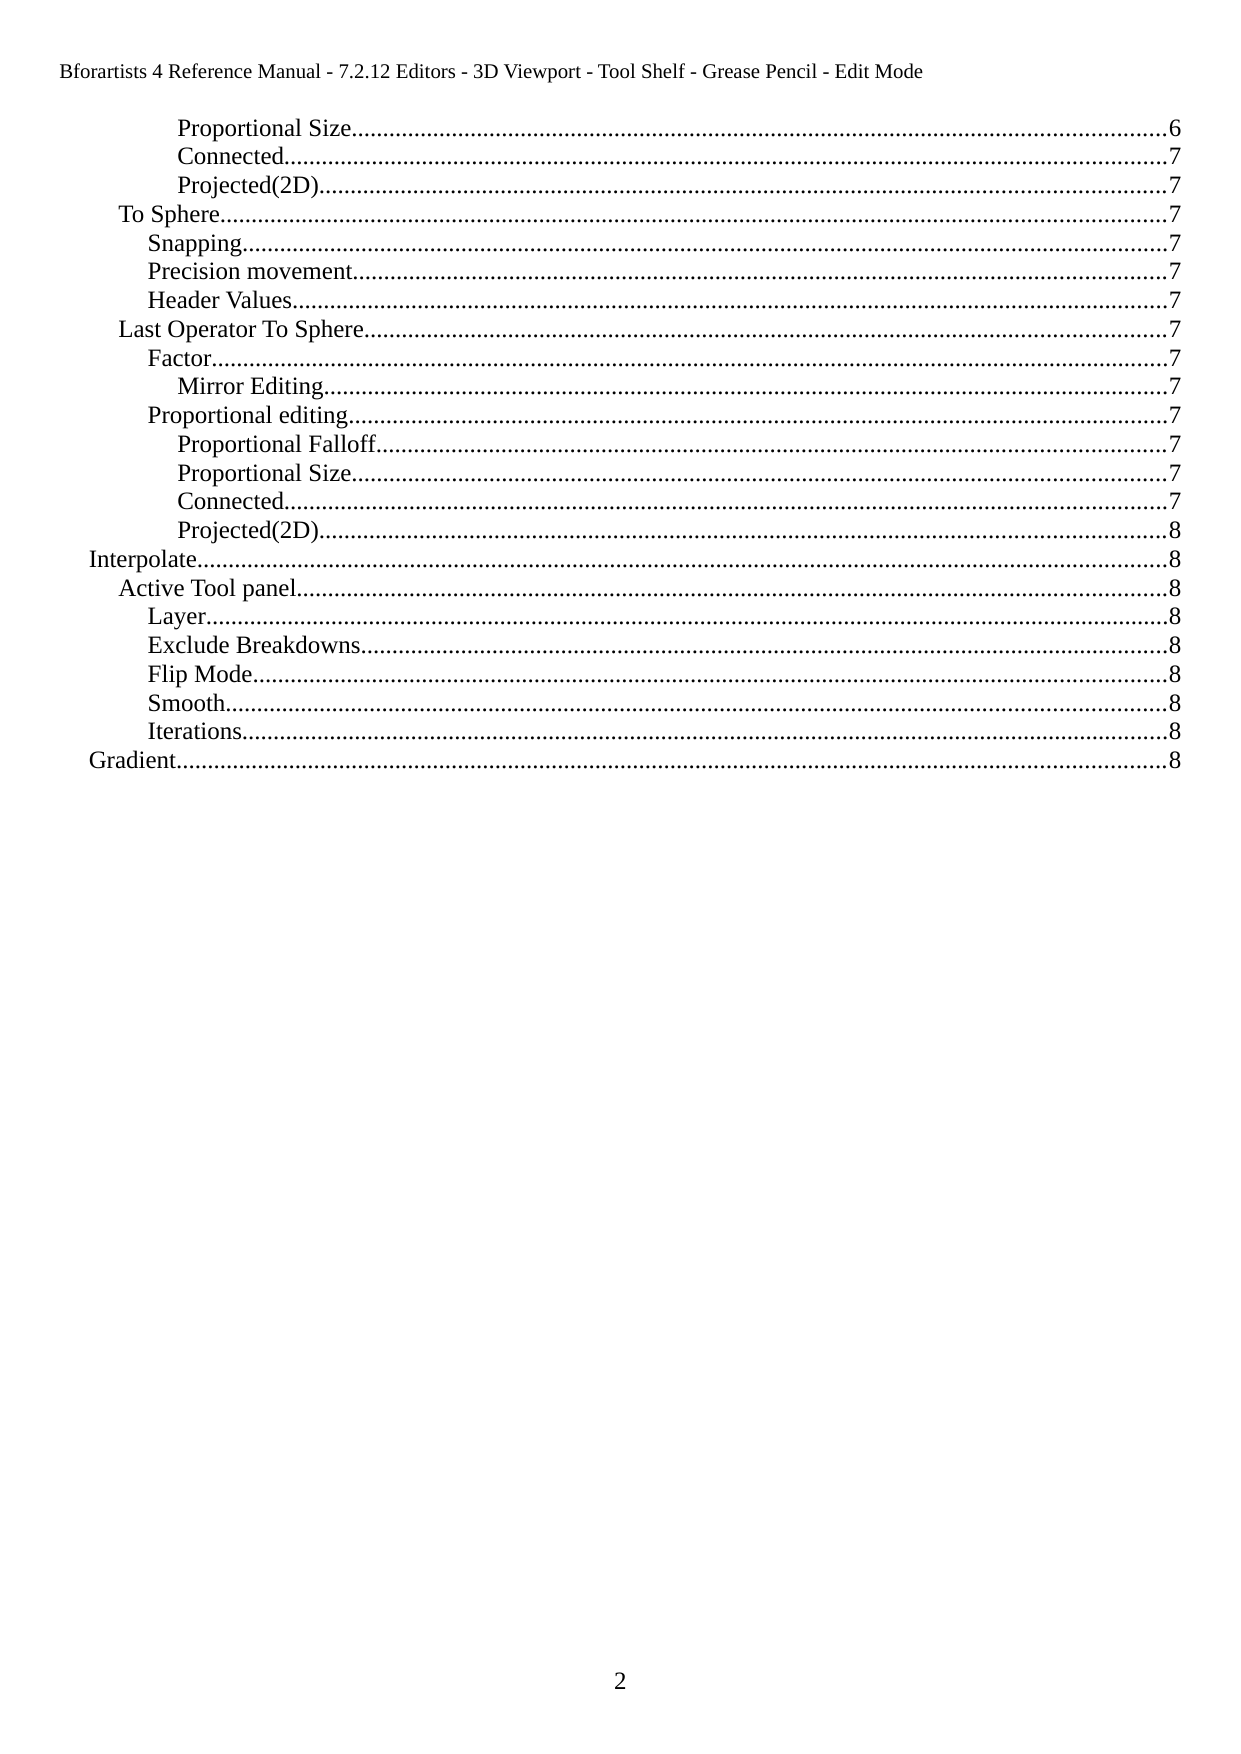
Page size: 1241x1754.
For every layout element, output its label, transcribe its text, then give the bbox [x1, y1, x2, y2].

text To Sphere 7 [118, 199, 1181, 228]
text Snapping 7 [147, 228, 1181, 256]
text Gradient 8 [88, 745, 1181, 774]
text Iterations 8 [147, 716, 1181, 745]
text Projected(2D) 8 [177, 515, 1181, 544]
text Interpolate 8 [88, 544, 1181, 573]
text Exclude Breakdowns 8 [147, 630, 1181, 659]
text Connected 7 [177, 486, 1181, 515]
text Projected(2D) 7 [177, 170, 1181, 199]
text Proportional Size 6 [177, 113, 1181, 141]
text Factor 7 [147, 343, 1181, 371]
text Connected 7 [177, 141, 1181, 170]
text Mirror Editing 7 [177, 371, 1181, 400]
text Proportional editing 7 [147, 400, 1181, 429]
text Last Operator To Sphere 7 [118, 314, 1181, 343]
text Proportional Falloff 7 [177, 429, 1181, 458]
text Active Tool panel 8 [118, 573, 1181, 601]
text Precision movement 7 [147, 256, 1181, 285]
text Proportional Size 7 [177, 458, 1181, 486]
text Smooth 8 [147, 688, 1181, 716]
text Header Values 7 [147, 285, 1181, 314]
text Flip Mode 8 [147, 659, 1181, 688]
text Layer 8 [147, 601, 1181, 630]
